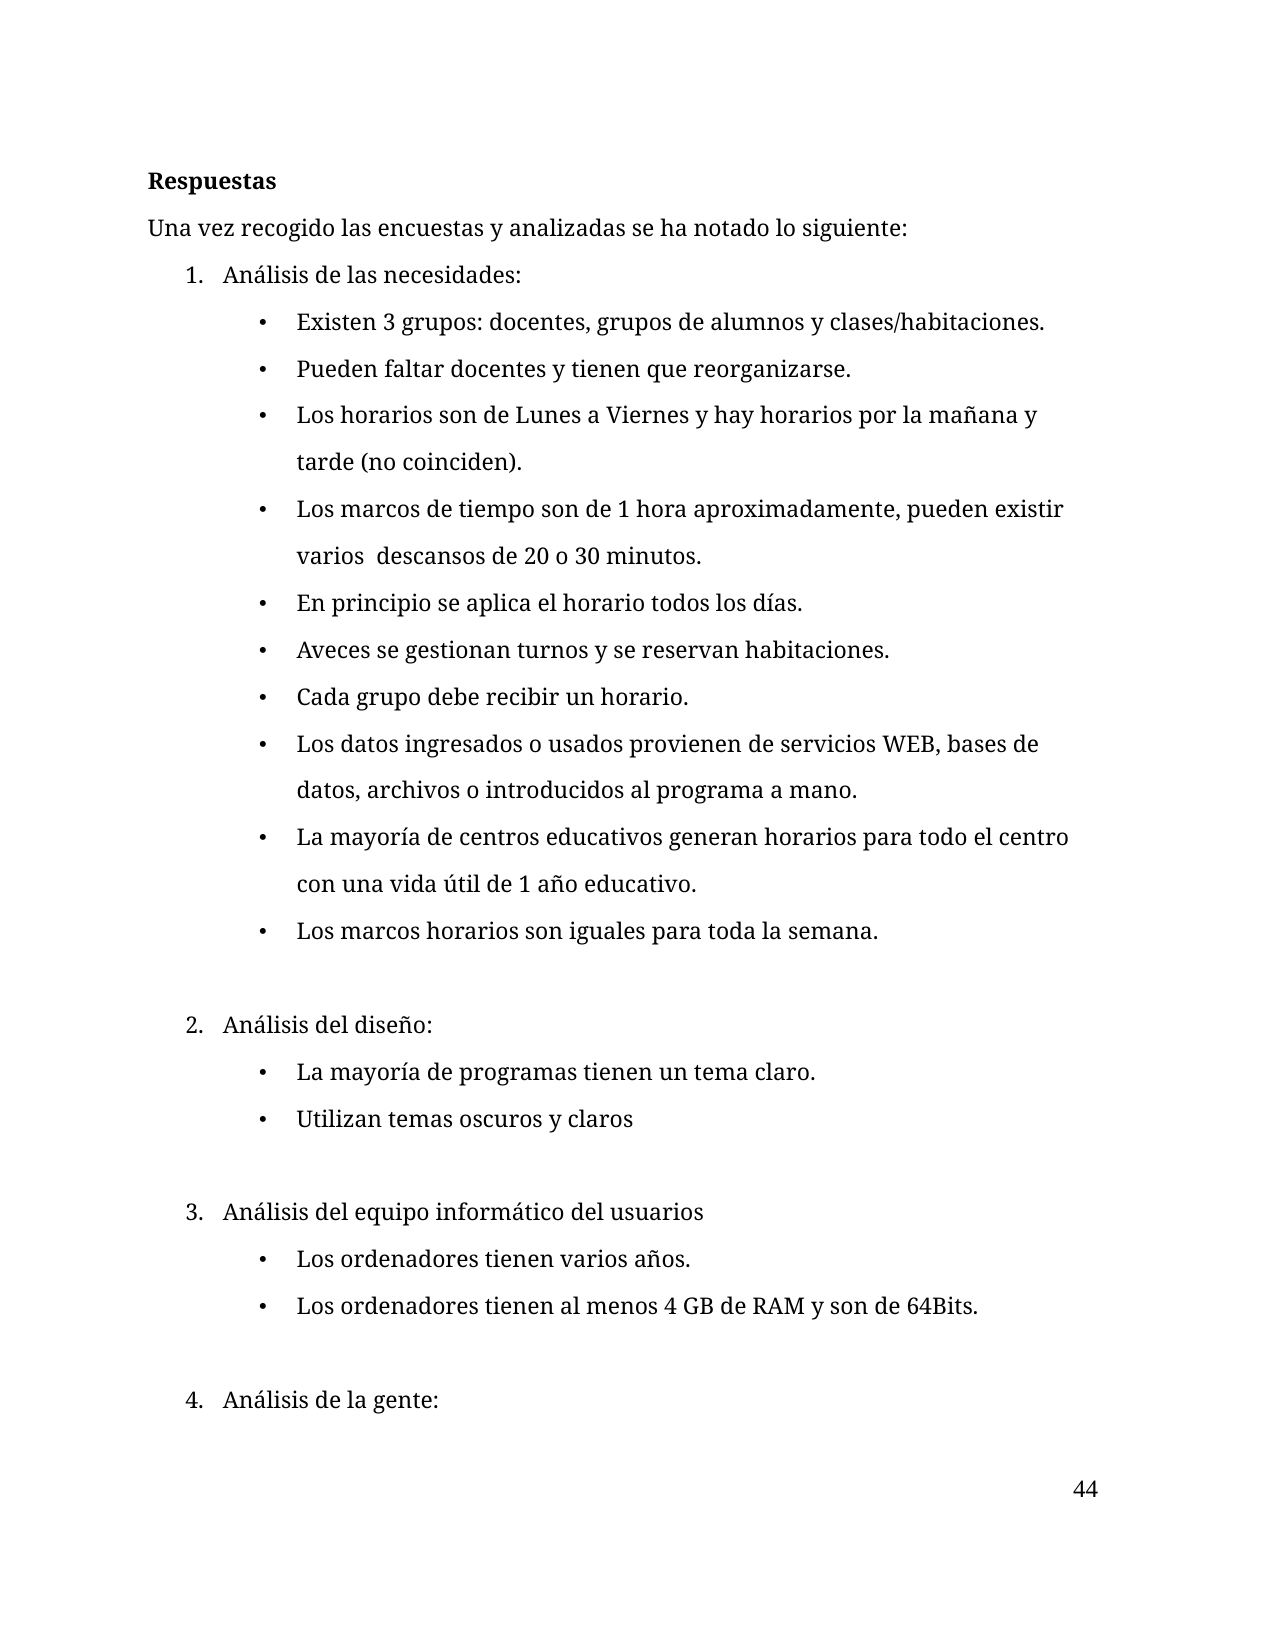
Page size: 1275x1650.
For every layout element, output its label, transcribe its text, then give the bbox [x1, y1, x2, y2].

list Aveces se gestionan turnos y se reservan habitaciones. [259, 634, 1098, 665]
text Respuestas [148, 165, 1098, 196]
list Los marcos horarios son iguales para toda la semana. [259, 915, 1098, 946]
list Los ordenadores tienen al menos 4 GB de RAM y son de 64Bits. [259, 1290, 1098, 1321]
list Análisis del equipo informático del usuarios [185, 1196, 1098, 1227]
list Cada grupo debe recibir un horario. [259, 681, 1098, 712]
list Análisis de la gente: [185, 1384, 1098, 1415]
list La mayoría de programas tienen un tema claro. [259, 1056, 1098, 1087]
list La mayoría de centros educativos generan horarios para todo el centro con una vida útil de 1 año educativo. [259, 821, 1098, 899]
list Los marcos de tiempo son de 1 hora aproximadamente, pueden existir varios descansos de 20 o 30 minutos. [259, 493, 1098, 571]
list Análisis del diseño: [185, 1009, 1098, 1040]
list Utilizan temas oscuros y claros [259, 1102, 1098, 1134]
list Los ordenadores tienen varios años. [259, 1243, 1098, 1274]
list Pueden faltar docentes y tienen que reorganizarse. [259, 352, 1098, 384]
text Una vez recogido las encuestas y analizadas se ha notado lo siguiente: [148, 212, 1098, 243]
list En principio se aplica el horario todos los días. [259, 587, 1098, 618]
list Los datos ingresados o usados provienen de servicios WEB, bases de datos, archivos o introducidos al programa a mano. [259, 727, 1098, 806]
list Existen 3 grupos: docentes, grupos de alumnos y clases/habitaciones. [259, 306, 1098, 337]
list Análisis de las necesidades: [185, 259, 1098, 290]
list Los horarios son de Lunes a Viernes y hay horarios por la mañana y tarde (no coinciden). [259, 399, 1098, 477]
